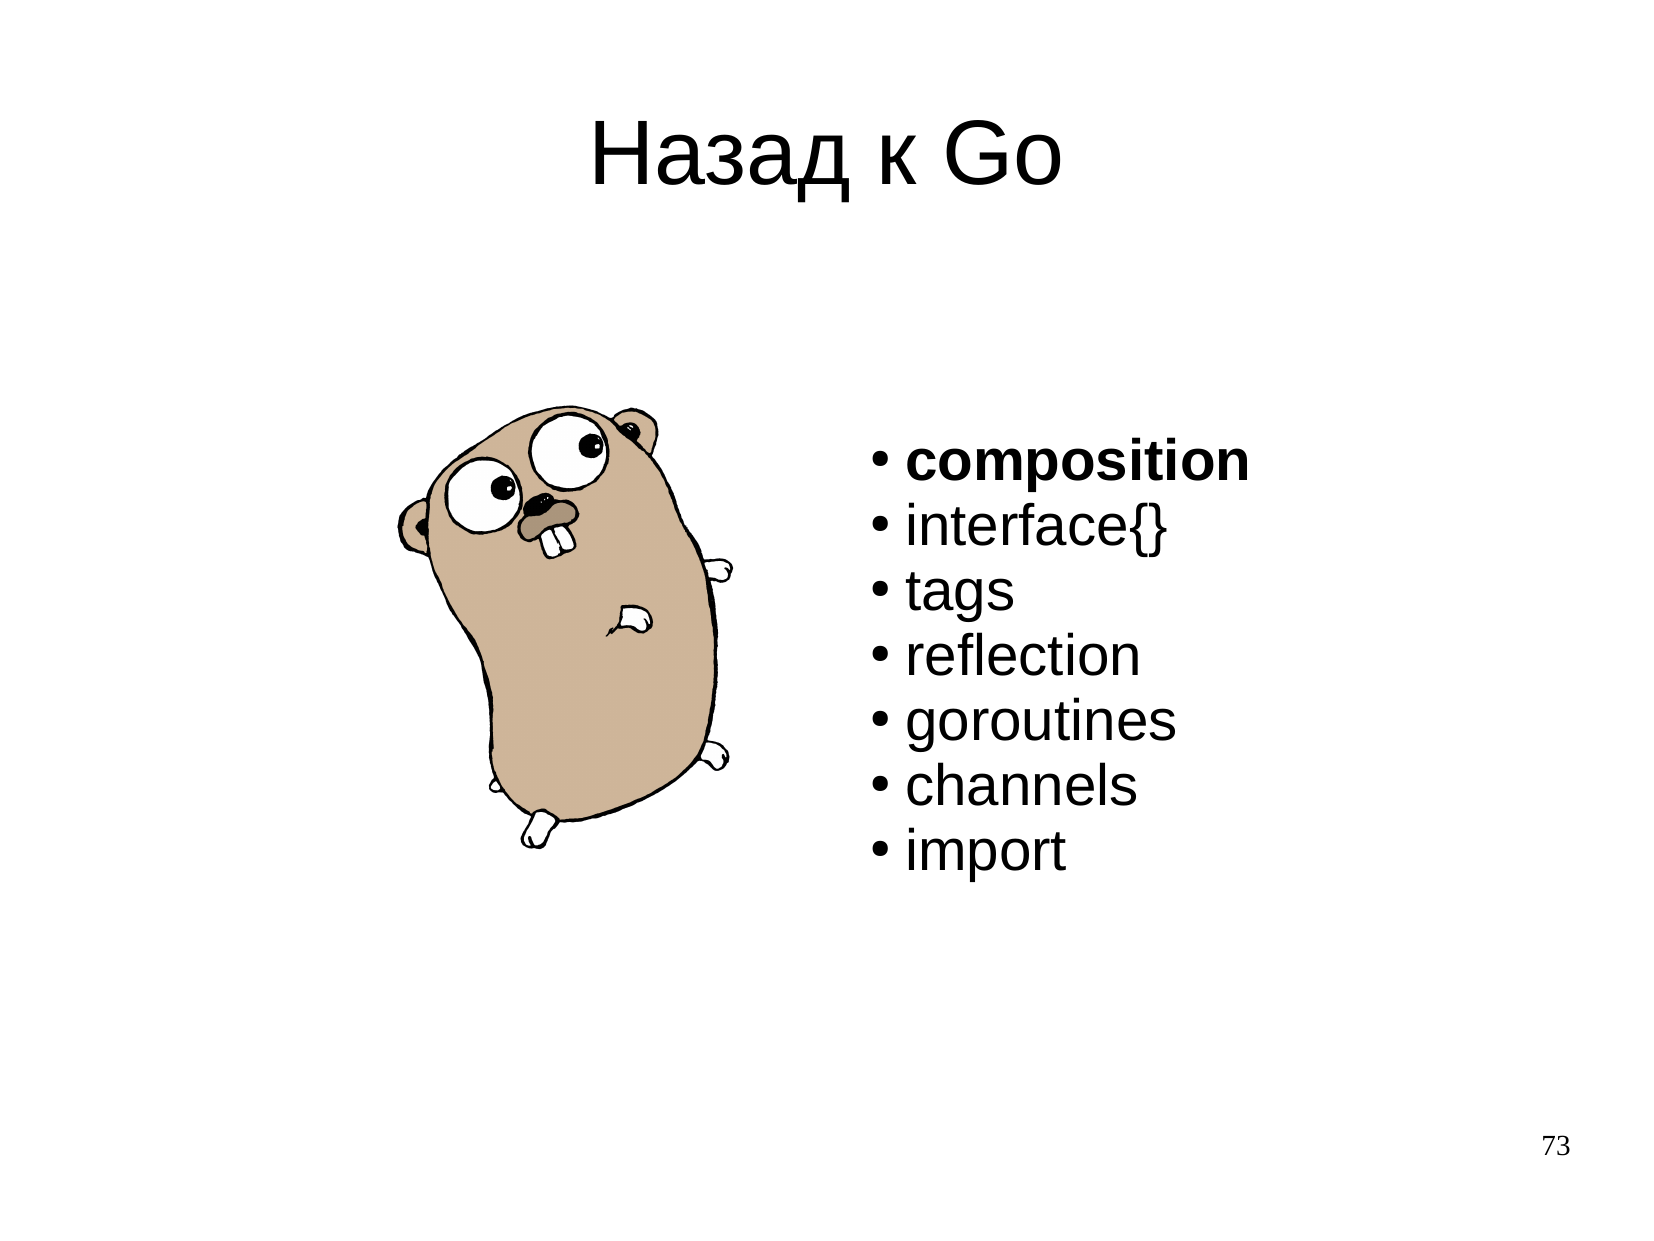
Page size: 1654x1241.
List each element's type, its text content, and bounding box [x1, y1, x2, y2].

picture [345, 404, 790, 850]
text_box composition interface{} tags reflection goroutines channels import [855, 420, 1351, 890]
title Назад к Go [82, 49, 1571, 257]
